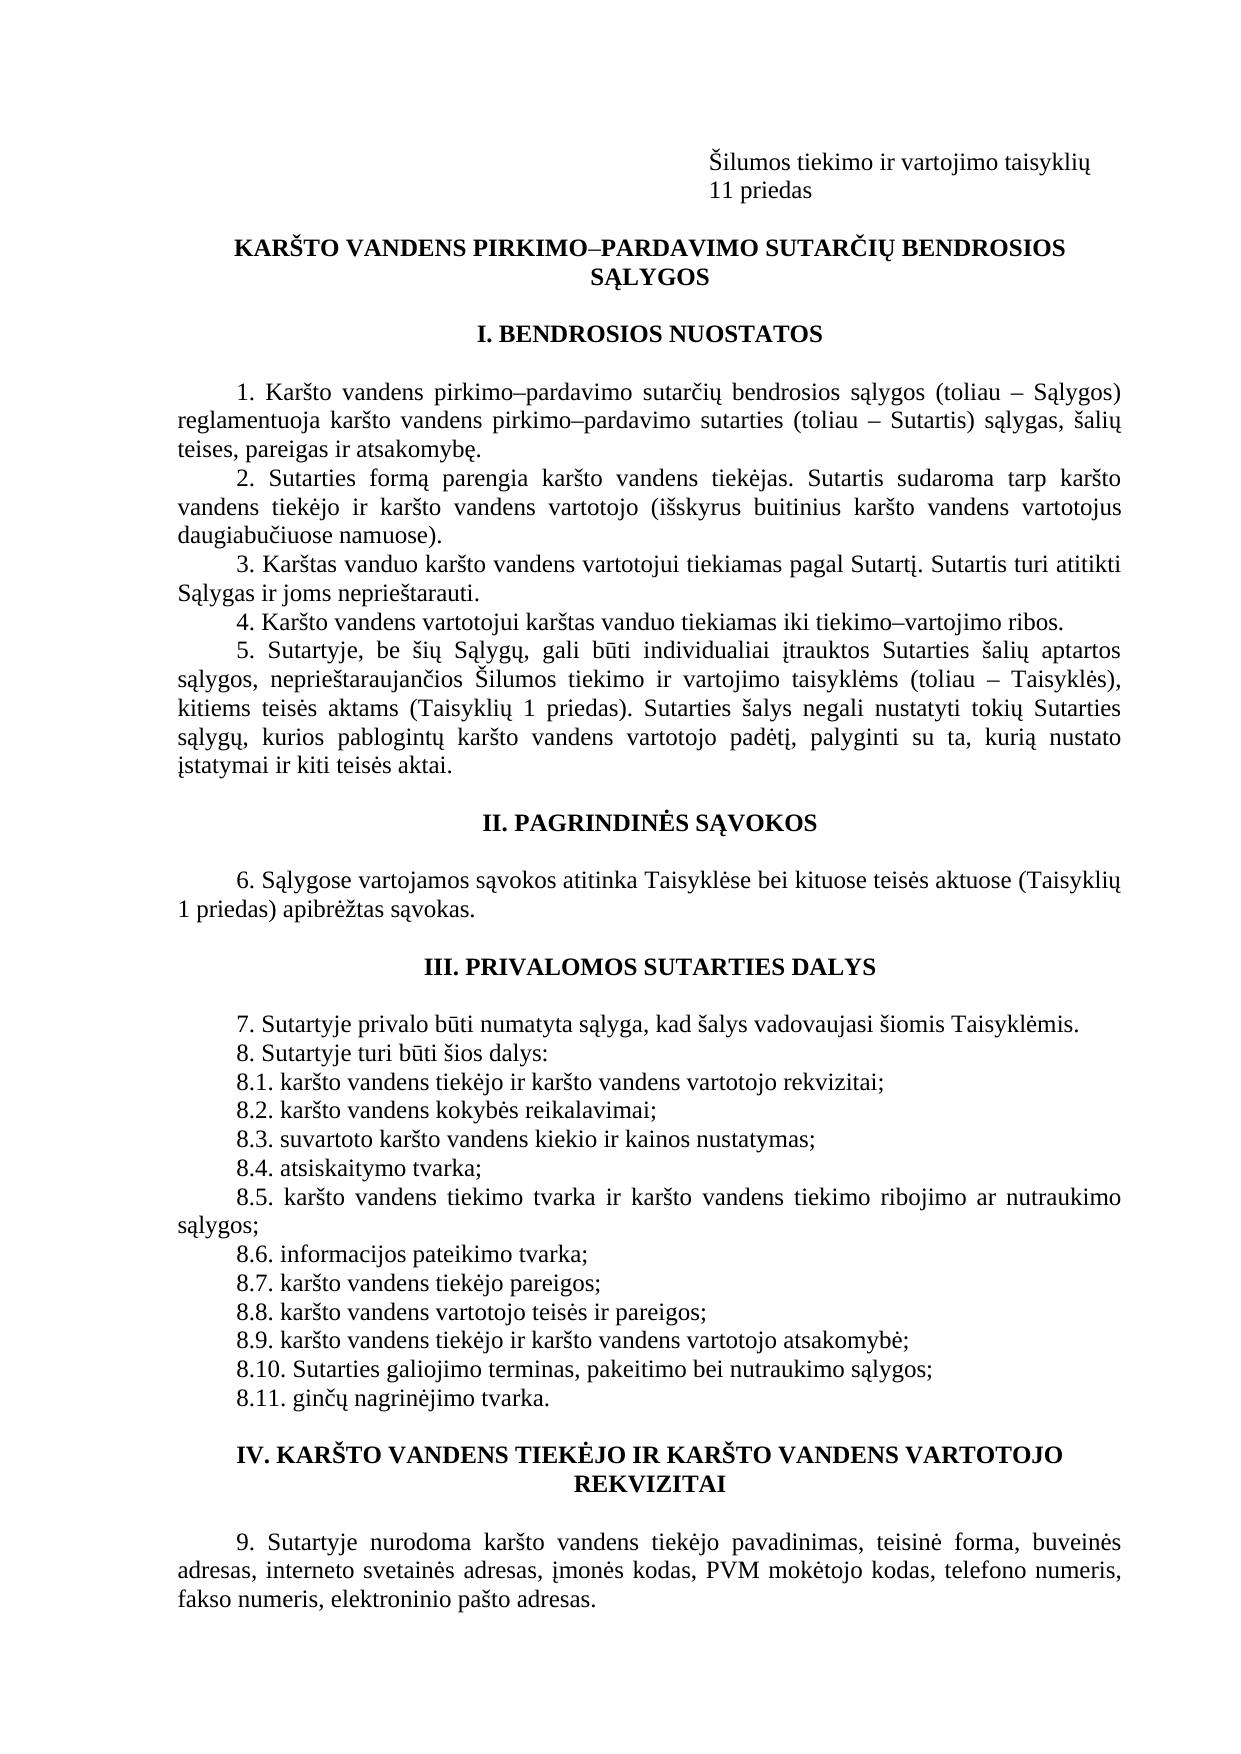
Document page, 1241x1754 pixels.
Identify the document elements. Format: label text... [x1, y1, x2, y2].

text 8.8. karšto vandens vartotojo teisės ir pareigos; [177, 1297, 1122, 1326]
text 11 priedas [177, 176, 1122, 204]
text 2. Sutarties formą parengia karšto vandens tiekėjas. Sutartis sudaroma tarp karšto vandens tiekėjo ir karšto vandens vartotojo (išskyrus buitinius karšto vandens vartotojus daugiabučiuose namuose). [177, 463, 1122, 549]
text 5. Sutartyje, be šių Sąlygų, gali būti individualiai įtrauktos Sutarties šalių aptartos sąlygos, neprieštaraujančios Šilumos tiekimo ir vartojimo taisyklėms (toliau – Taisyklės), kitiems teisės aktams (Taisyklių 1 priedas). Sutarties šalys negali nustatyti tokių Sutarties sąlygų, kurios pablogintų karšto vandens vartotojo padėtį, palyginti su ta, kurią nustato įstatymai ir kiti teisės aktai. [177, 636, 1122, 779]
text 8.10. Sutarties galiojimo terminas, pakeitimo bei nutraukimo sąlygos; [177, 1354, 1122, 1383]
text 8.3. suvartoto karšto vandens kiekio ir kainos nustatymas; [177, 1124, 1122, 1153]
text Šilumos tiekimo ir vartojimo taisyklių [177, 147, 1122, 176]
text KARŠTO VANDENS PIRKIMO–PARDAVIMO SUTARČIŲ BENDROSIOS SĄLYGOS [177, 233, 1122, 291]
text 8.4. atsiskaitymo tvarka; [177, 1153, 1122, 1182]
text 7. Sutartyje privalo būti numatyta sąlyga, kad šalys vadovaujasi šiomis Taisyklėmis. [177, 1009, 1122, 1038]
text 8.5. karšto vandens tiekimo tvarka ir karšto vandens tiekimo ribojimo ar nutraukimo sąlygos; [177, 1182, 1122, 1239]
text 1. Karšto vandens pirkimo–pardavimo sutarčių bendrosios sąlygos (toliau – Sąlygos) reglamentuoja karšto vandens pirkimo–pardavimo sutarties (toliau – Sutartis) sąlygas, šalių teises, pareigas ir atsakomybę. [177, 377, 1122, 463]
text 8.7. karšto vandens tiekėjo pareigos; [177, 1268, 1122, 1297]
text IV. KARŠTO VANDENS TIEKĖJO IR KARŠTO VANDENS VARTOTOJO REKVIZITAI [177, 1441, 1122, 1498]
text 8. Sutartyje turi būti šios dalys: [177, 1038, 1122, 1067]
text 8.9. karšto vandens tiekėjo ir karšto vandens vartotojo atsakomybė; [177, 1326, 1122, 1354]
text III. PRIVALOMOS SUTARTIES DALYS [177, 952, 1122, 981]
text 8.1. karšto vandens tiekėjo ir karšto vandens vartotojo rekvizitai; [177, 1067, 1122, 1096]
text 8.11. ginčų nagrinėjimo tvarka. [177, 1383, 1122, 1412]
text I. BENDROSIOS NUOSTATOS [177, 319, 1122, 348]
text 8.2. karšto vandens kokybės reikalavimai; [177, 1096, 1122, 1124]
text 9. Sutartyje nurodoma karšto vandens tiekėjo pavadinimas, teisinė forma, buveinės adresas, interneto svetainės adresas, įmonės kodas, PVM mokėtojo kodas, telefono numeris, fakso numeris, elektroninio pašto adresas. [177, 1527, 1122, 1613]
text 8.6. informacijos pateikimo tvarka; [177, 1239, 1122, 1268]
text 6. Sąlygose vartojamos sąvokos atitinka Taisyklėse bei kituose teisės aktuose (Taisyklių 1 priedas) apibrėžtas sąvokas. [177, 866, 1122, 923]
text 3. Karštas vanduo karšto vandens vartotojui tiekiamas pagal Sutartį. Sutartis turi atitikti Sąlygas ir joms neprieštarauti. [177, 549, 1122, 607]
text 4. Karšto vandens vartotojui karštas vanduo tiekiamas iki tiekimo–vartojimo ribos. [177, 607, 1122, 636]
text II. PAGRINDINĖS SĄVOKOS [177, 808, 1122, 837]
